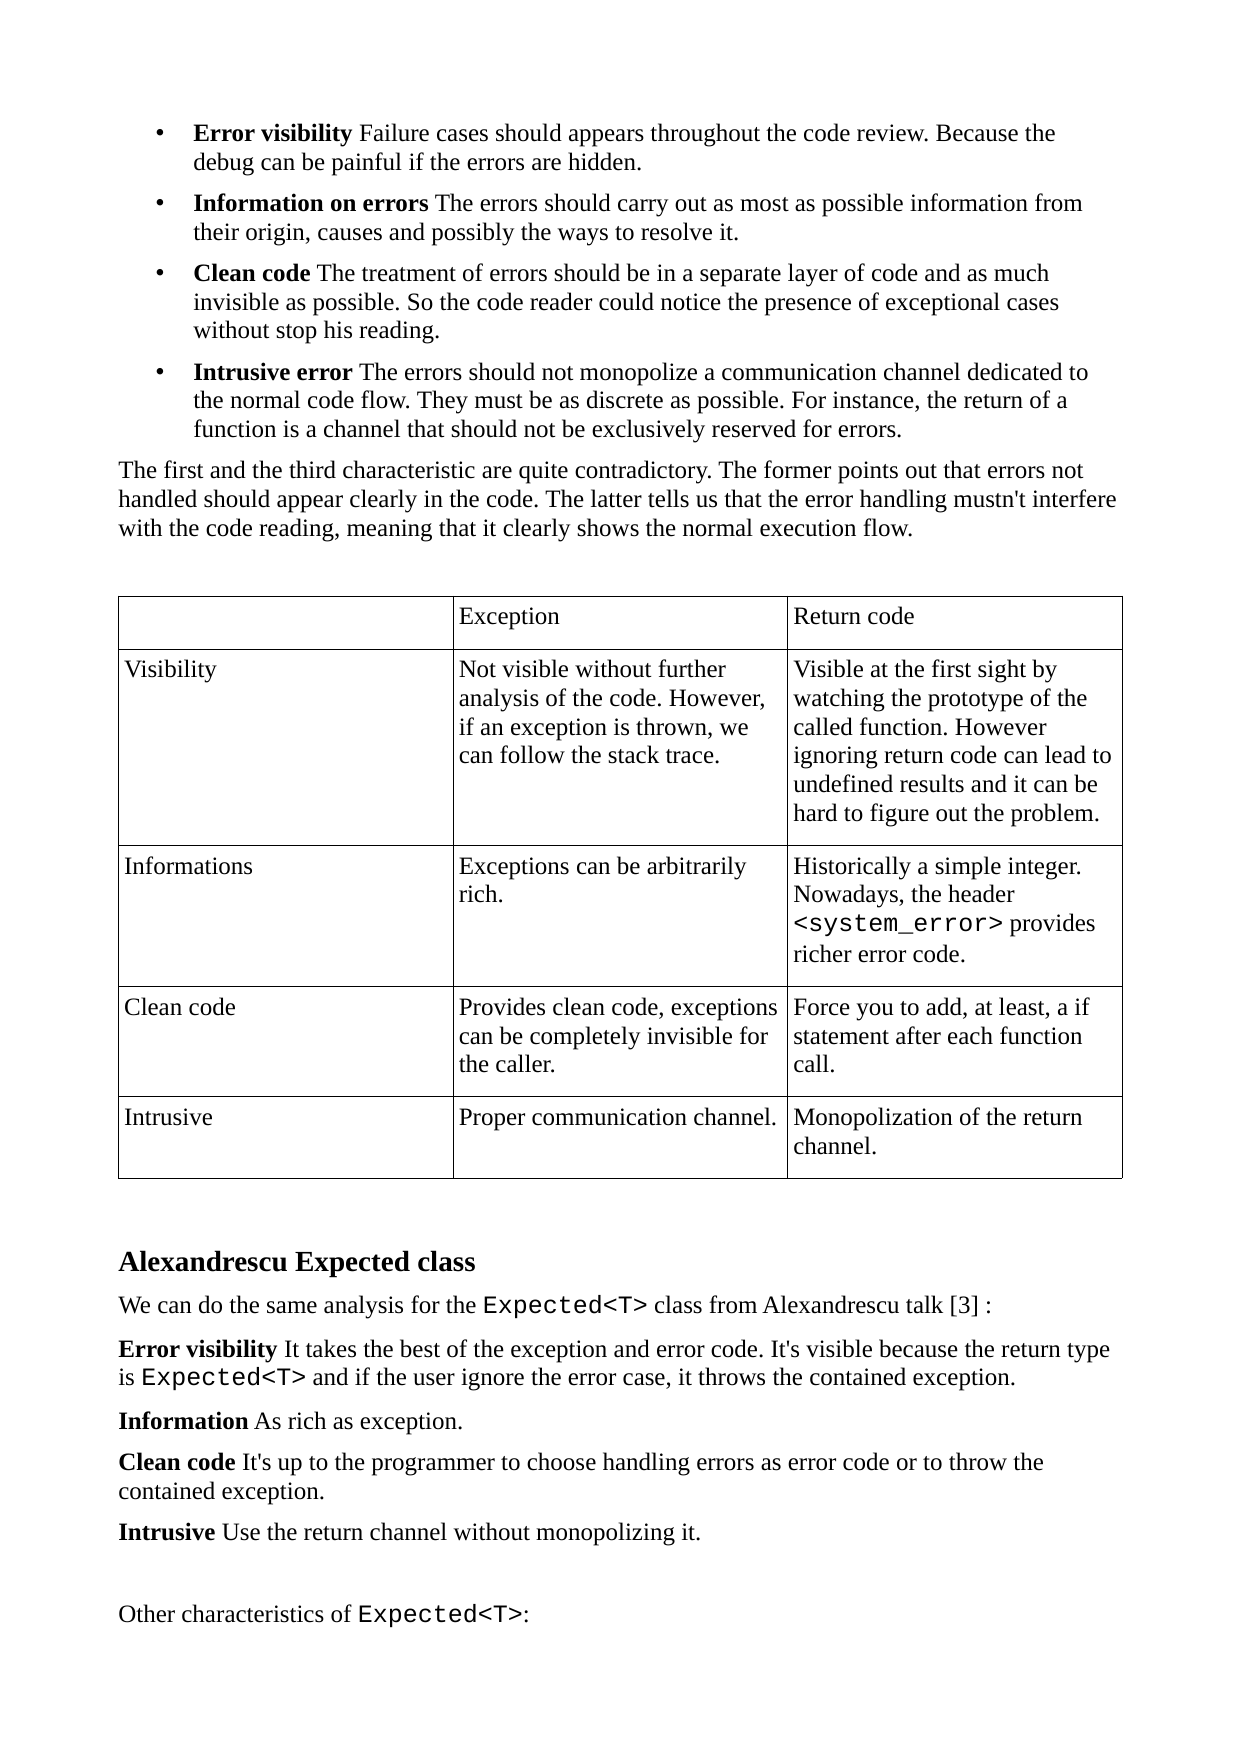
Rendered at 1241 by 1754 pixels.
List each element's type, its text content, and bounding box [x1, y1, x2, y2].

table_header [119, 597, 453, 648]
table_cell Intrusive [119, 1097, 453, 1178]
text Error visibility It takes the best of the exception and error code. It's visible because the return type is Expected<T> and if the user ignore the error case, it throws the contained exception. [118, 1334, 1122, 1393]
table_cell Historically a simple integer. Nowadays, the header <system_error> provides richer error code. [788, 846, 1122, 986]
text Intrusive Use the return channel without monopolizing it. [118, 1517, 1122, 1546]
table_cell Visibility [119, 650, 453, 845]
table_cell Provides clean code, exceptions can be completely invisible for the caller. [454, 987, 787, 1096]
table_header Exception [454, 597, 787, 648]
table_header Return code [788, 597, 1122, 648]
table_cell Not visible without further analysis of the code. However, if an exception is thrown, we can follow the stack trace. [454, 650, 787, 845]
table_cell Clean code [119, 987, 453, 1096]
text Information As rich as exception. [118, 1406, 1122, 1434]
table_cell Monopolization of the return channel. [788, 1097, 1122, 1178]
table_cell Force you to add, at least, a if statement after each function call. [788, 987, 1122, 1096]
list Error visibility Failure cases should appears throughout the code review. Because the debug can be painful if the errors are hidden. [156, 118, 1122, 176]
table_cell Informations [119, 846, 453, 986]
text We can do the same analysis for the Expected<T> class from Alexandrescu talk [3] : [118, 1290, 1122, 1321]
subtitle Alexandrescu Expected class [118, 1244, 1122, 1278]
list Information on errors The errors should carry out as most as possible information from their origin, causes and possibly the ways to resolve it. [156, 188, 1122, 246]
table_cell Proper communication channel. [454, 1097, 787, 1178]
list Clean code The treatment of errors should be in a separate layer of code and as much invisible as possible. So the code reader could notice the presence of exceptional cases without stop his reading. [156, 258, 1122, 344]
table_cell Exceptions can be arbitrarily rich. [454, 846, 787, 986]
text Clean code It's up to the programmer to choose handling errors as error code or to throw the contained exception. [118, 1447, 1122, 1504]
table_cell Visible at the first sight by watching the prototype of the called function. However ignoring return code can lead to undefined results and it can be hard to figure out the problem. [788, 650, 1122, 845]
text Other characteristics of Expected<T>: [118, 1599, 1122, 1630]
text The first and the third characteristic are quite contradictory. The former points out that errors not handled should appear clearly in the code. The latter tells us that the error handling mustn't interfere with the code reading, meaning that it clearly shows the normal execution flow. [118, 456, 1122, 542]
list Intrusive error The errors should not monopolize a communication channel dedicated to the normal code flow. They must be as discrete as possible. For instance, the return of a function is a channel that should not be exclusively reserved for errors. [156, 357, 1122, 443]
